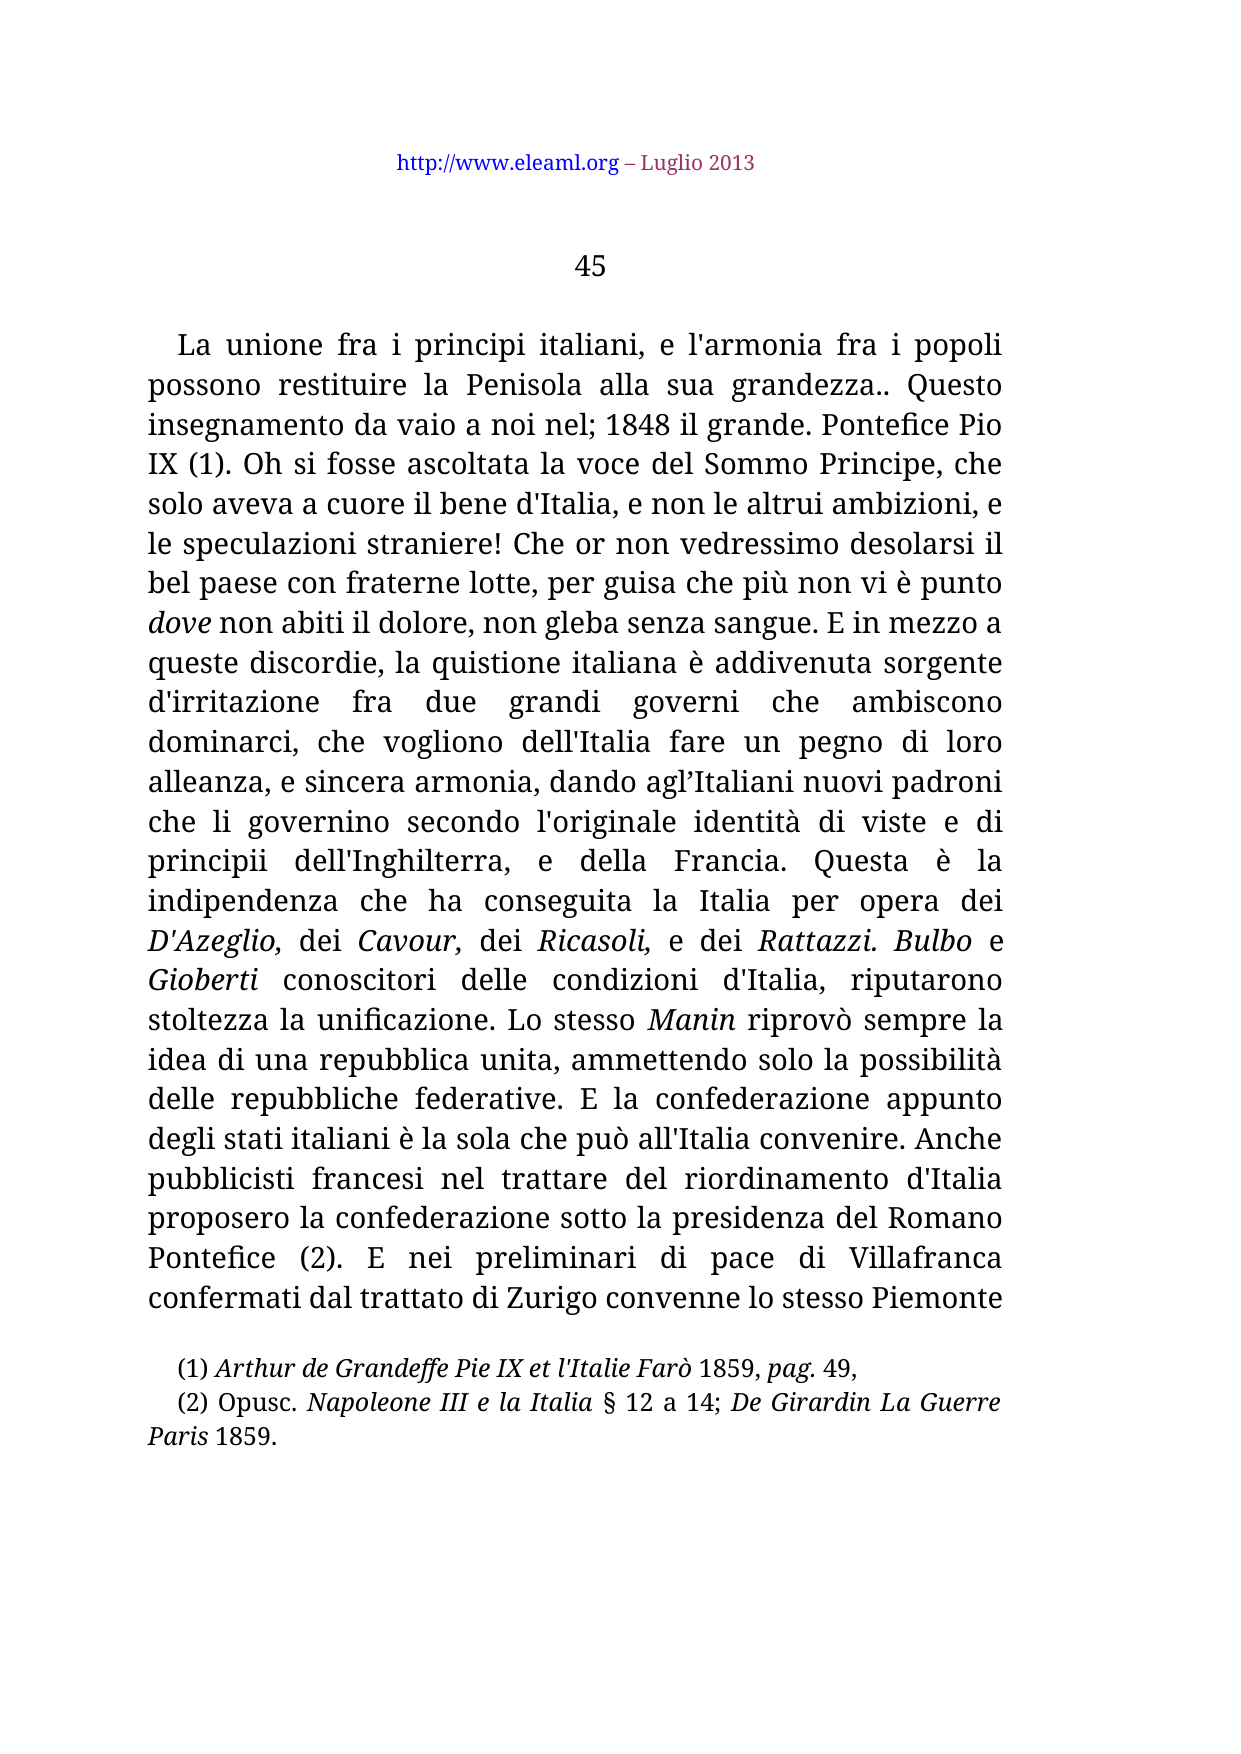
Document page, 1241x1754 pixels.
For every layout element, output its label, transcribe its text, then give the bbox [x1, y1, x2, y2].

text La unione fra i principi italiani, e l'armonia fra i popoli possono restituire la Penisola alla sua grandezza.. Questo insegnamento da vaio a noi nel; 1848 il grande. Pontefice Pio IX (1). Oh si fosse ascoltata la voce del Sommo Principe, che solo aveva a cuore il bene d'Italia, e non le altrui ambizioni, e le speculazioni straniere! Che or non vedressimo desolarsi il bel paese con fraterne lotte, per guisa che più non vi è punto dove non abiti il dolore, non gleba senza sangue. E in mezzo a queste discordie, la quistione italiana è addivenuta sorgente d'irritazione fra due grandi governi che ambiscono dominarci, che vogliono dell'Italia fare un pegno di loro alleanza, e sincera armonia, dando agl’Italiani nuovi padroni che li governino secondo l'originale identità di viste e di principii dell'Inghilterra, e della Francia. Questa è la indipendenza che ha conseguita la Italia per opera dei D'Azeglio, dei Cavour, dei Ricasoli, e dei Rattazzi. Bulbo e Gioberti conoscitori delle condizioni d'Italia, riputarono stoltezza la unificazione. Lo stesso Manin riprovò sempre la idea di una repubblica unita, ammettendo solo la possibilità delle repubbliche federative. E la confederazione appunto degli stati italiani è la sola che può all'Italia convenire. Anche pubblicisti francesi nel trattare del riordinamento d'Italia proposero la confederazione sotto la presidenza del Romano Pontefice (2). E nei preliminari di pace di Villafranca confermati dal trattato di Zurigo convenne lo stesso Piemonte [148, 324, 1004, 1317]
text (2) Opusc. Napoleone III e la Italia § 12 a 14; De Girardin La Guerre Paris 1859. [148, 1385, 1004, 1453]
text 45 [148, 245, 1004, 285]
text (1) Arthur de Grandeffe Pie IX et l'Italie Farò 1859, pag. 49, [148, 1351, 1004, 1385]
